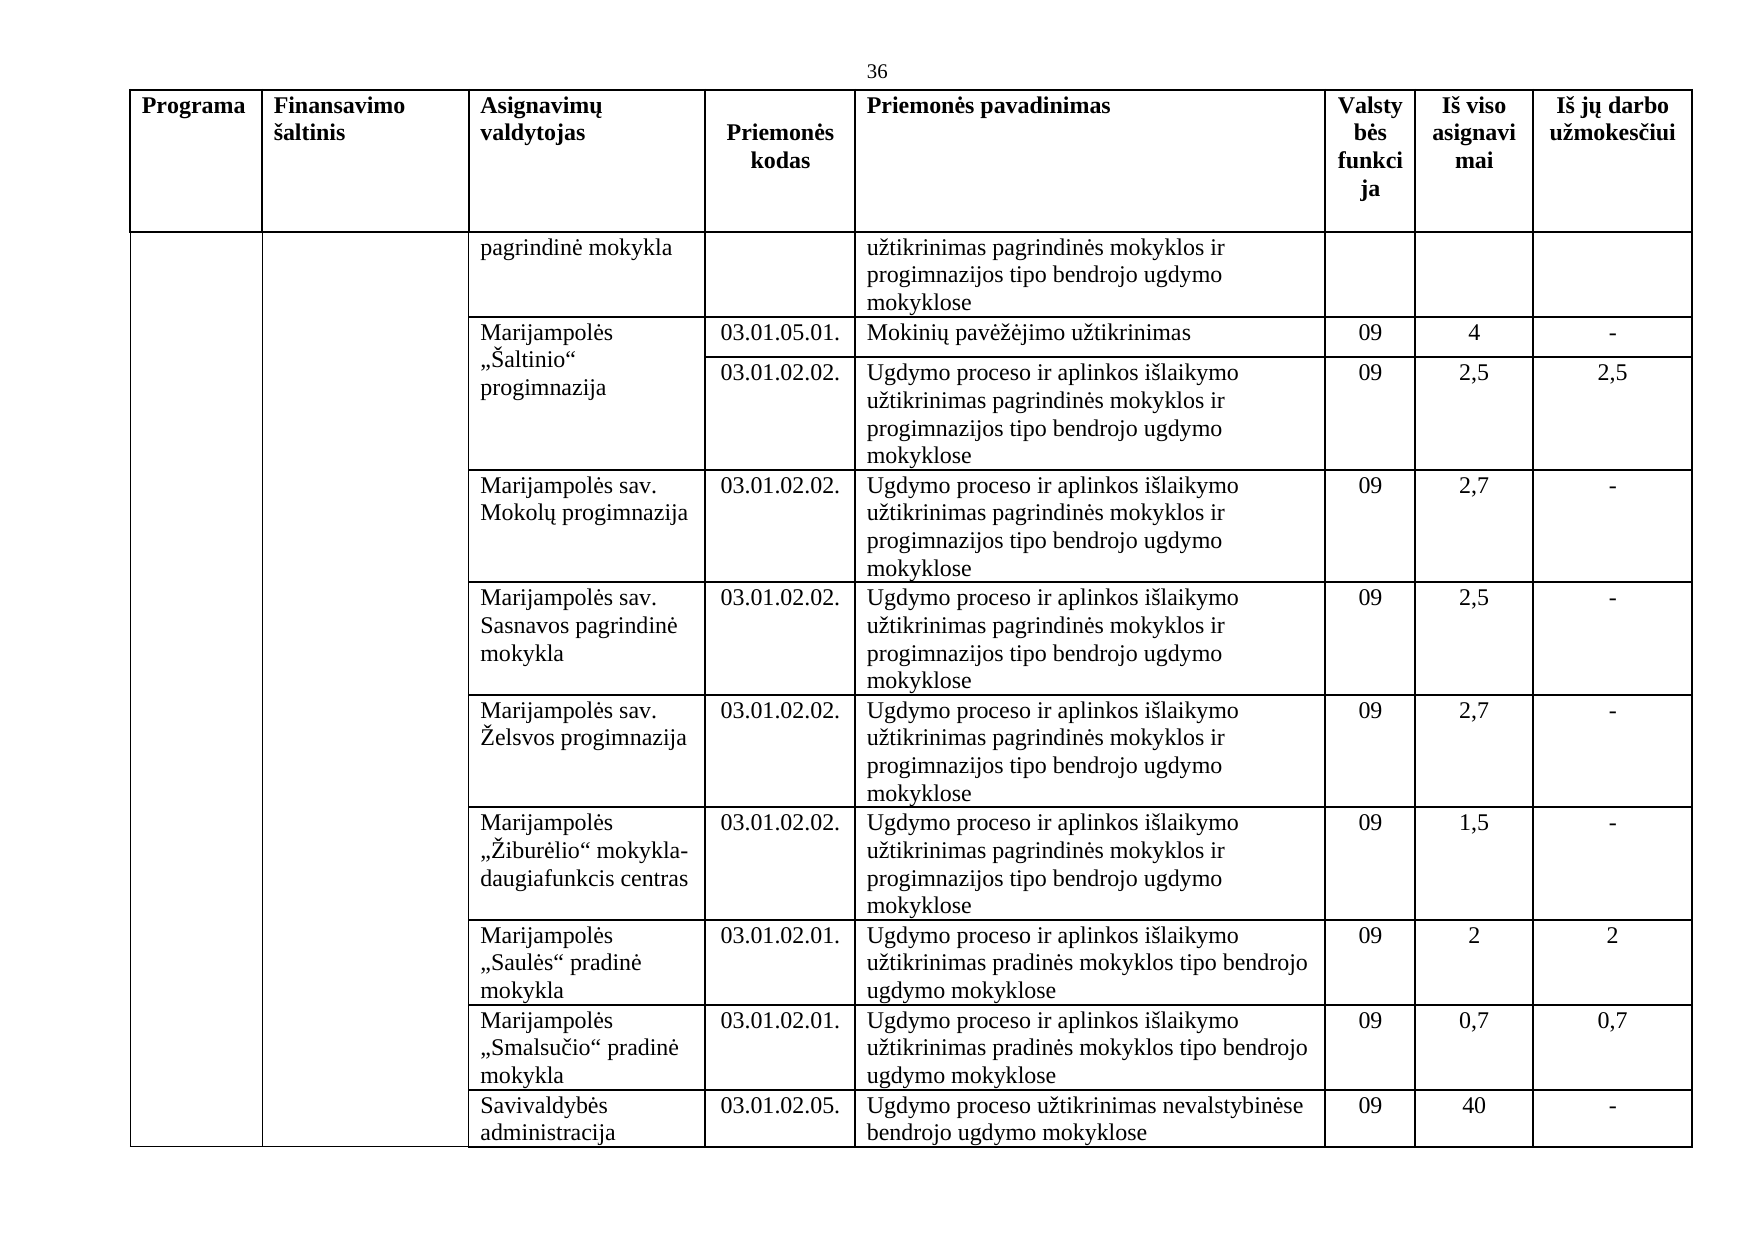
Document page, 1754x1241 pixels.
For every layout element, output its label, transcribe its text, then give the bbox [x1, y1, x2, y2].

table_cell Marijampolės „Saulės“ pradinė mokykla [469, 921, 704, 1004]
table_cell 2 [1416, 921, 1532, 1004]
table_cell Ugdymo proceso ir aplinkos išlaikymo užtikrinimas pagrindinės mokyklos ir progimnazijos tipo bendrojo ugdymo mokyklose [856, 471, 1324, 581]
table_cell [856, 201, 1324, 231]
table_cell 2,5 [1416, 358, 1532, 469]
table_cell 03.01.02.01. [706, 1006, 854, 1088]
table_cell 09 [1326, 358, 1414, 469]
table_cell 2,5 [1534, 358, 1691, 469]
table_cell 09 [1326, 471, 1414, 581]
table_cell 09 [1326, 921, 1414, 1004]
table_cell 2,5 [1416, 583, 1532, 694]
table_header Programa [131, 91, 261, 201]
table_cell Ugdymo proceso ir aplinkos išlaikymo užtikrinimas pagrindinės mokyklos ir progimnazijos tipo bendrojo ugdymo mokyklose [856, 808, 1324, 919]
table_header Iš jų darbo užmokesčiui [1534, 91, 1691, 231]
table_cell Marijampolės sav. Sasnavos pagrindinė mokykla [469, 583, 704, 694]
table_cell Mokinių pavėžėjimo užtikrinimas [856, 318, 1324, 356]
table_cell 09 [1326, 583, 1414, 694]
table_cell 4 [1416, 318, 1532, 356]
table_cell Ugdymo proceso ir aplinkos išlaikymo užtikrinimas pradinės mokyklos tipo bendrojo ugdymo mokyklose [856, 1006, 1324, 1088]
table_cell Savivaldybės administracija [469, 1091, 704, 1146]
table_cell [1416, 233, 1532, 316]
table_cell Ugdymo proceso ir aplinkos išlaikymo užtikrinimas pradinės mokyklos tipo bendrojo ugdymo mokyklose [856, 921, 1324, 1004]
table_header Asignavimų valdytojas [470, 91, 704, 201]
table_cell 1,5 [1416, 808, 1532, 919]
table_cell [131, 201, 261, 231]
table_header Priemonės pavadinimas [856, 91, 1324, 201]
table_cell - [1534, 233, 1691, 316]
table_cell užtikrinimas pagrindinės mokyklos ir progimnazijos tipo bendrojo ugdymo mokyklose [856, 233, 1324, 316]
table_cell [263, 233, 468, 316]
table_cell 09 [1326, 808, 1414, 919]
table_cell [263, 316, 468, 1146]
table_cell [470, 201, 704, 231]
table_cell Marijampolės „Šaltinio“ progimnazija [469, 318, 704, 469]
table_cell 09 [1326, 1006, 1414, 1088]
table_cell [1326, 201, 1414, 231]
table_cell Ugdymo proceso ir aplinkos išlaikymo užtikrinimas pagrindinės mokyklos ir progimnazijos tipo bendrojo ugdymo mokyklose [856, 696, 1324, 806]
table_cell Marijampolės „Smalsučio“ pradinė mokykla [469, 1006, 704, 1088]
table_cell 09 [1326, 318, 1414, 356]
table_cell Ugdymo proceso užtikrinimas nevalstybinėse bendrojo ugdymo mokyklose [856, 1091, 1324, 1146]
table_cell 03.01.02.01. [706, 921, 854, 1004]
table_cell - [1534, 583, 1691, 694]
table_cell - [1534, 808, 1691, 919]
table_cell Ugdymo proceso ir aplinkos išlaikymo užtikrinimas pagrindinės mokyklos ir progimnazijos tipo bendrojo ugdymo mokyklose [856, 583, 1324, 694]
table_cell Ugdymo proceso ir aplinkos išlaikymo užtikrinimas pagrindinės mokyklos ir progimnazijos tipo bendrojo ugdymo mokyklose [856, 358, 1324, 469]
table_cell 09 [1326, 696, 1414, 806]
table_cell [131, 233, 262, 316]
table_cell 0,7 [1416, 1006, 1532, 1088]
table_cell Marijampolės „Žiburėlio“ mokykla-daugiafunkcis centras [469, 808, 704, 919]
table_cell 03.01.02.02. [706, 358, 854, 469]
table_cell [263, 201, 468, 231]
table_cell 03.01.02.02. [706, 471, 854, 581]
table_cell [706, 201, 854, 231]
table_cell 03.01.02.05. [706, 1091, 854, 1146]
table_cell Marijampolės sav. Želsvos progimnazija [469, 696, 704, 806]
table_cell - [1534, 318, 1691, 356]
table_cell 03.01.02.02. [706, 696, 854, 806]
table_header Valstybės funkcija [1326, 91, 1414, 201]
table_cell pagrindinė mokykla [469, 233, 704, 316]
table_cell 2,7 [1416, 471, 1532, 581]
table_cell 03.01.02.02. [706, 583, 854, 694]
table_cell 03.01.05.01. [706, 318, 854, 356]
table_cell - [1534, 1091, 1691, 1146]
table_header Iš viso asignavimai [1416, 91, 1532, 231]
table_cell 0,7 [1534, 1006, 1691, 1088]
table_cell Marijampolės sav. Mokolų progimnazija [469, 471, 704, 581]
table_cell [131, 316, 262, 1146]
table_cell - [1534, 471, 1691, 581]
table_header Finansavimo šaltinis [263, 91, 468, 201]
table_header Priemonės kodas [706, 91, 854, 201]
table_cell 09 [1326, 1091, 1414, 1146]
table_cell 03.01.02.02. [706, 808, 854, 919]
table_cell 2,7 [1416, 696, 1532, 806]
table_cell 40 [1416, 1091, 1532, 1146]
table_cell 2 [1534, 921, 1691, 1004]
table_cell [1326, 233, 1414, 316]
table_cell - [1534, 696, 1691, 806]
table_cell [706, 233, 854, 316]
